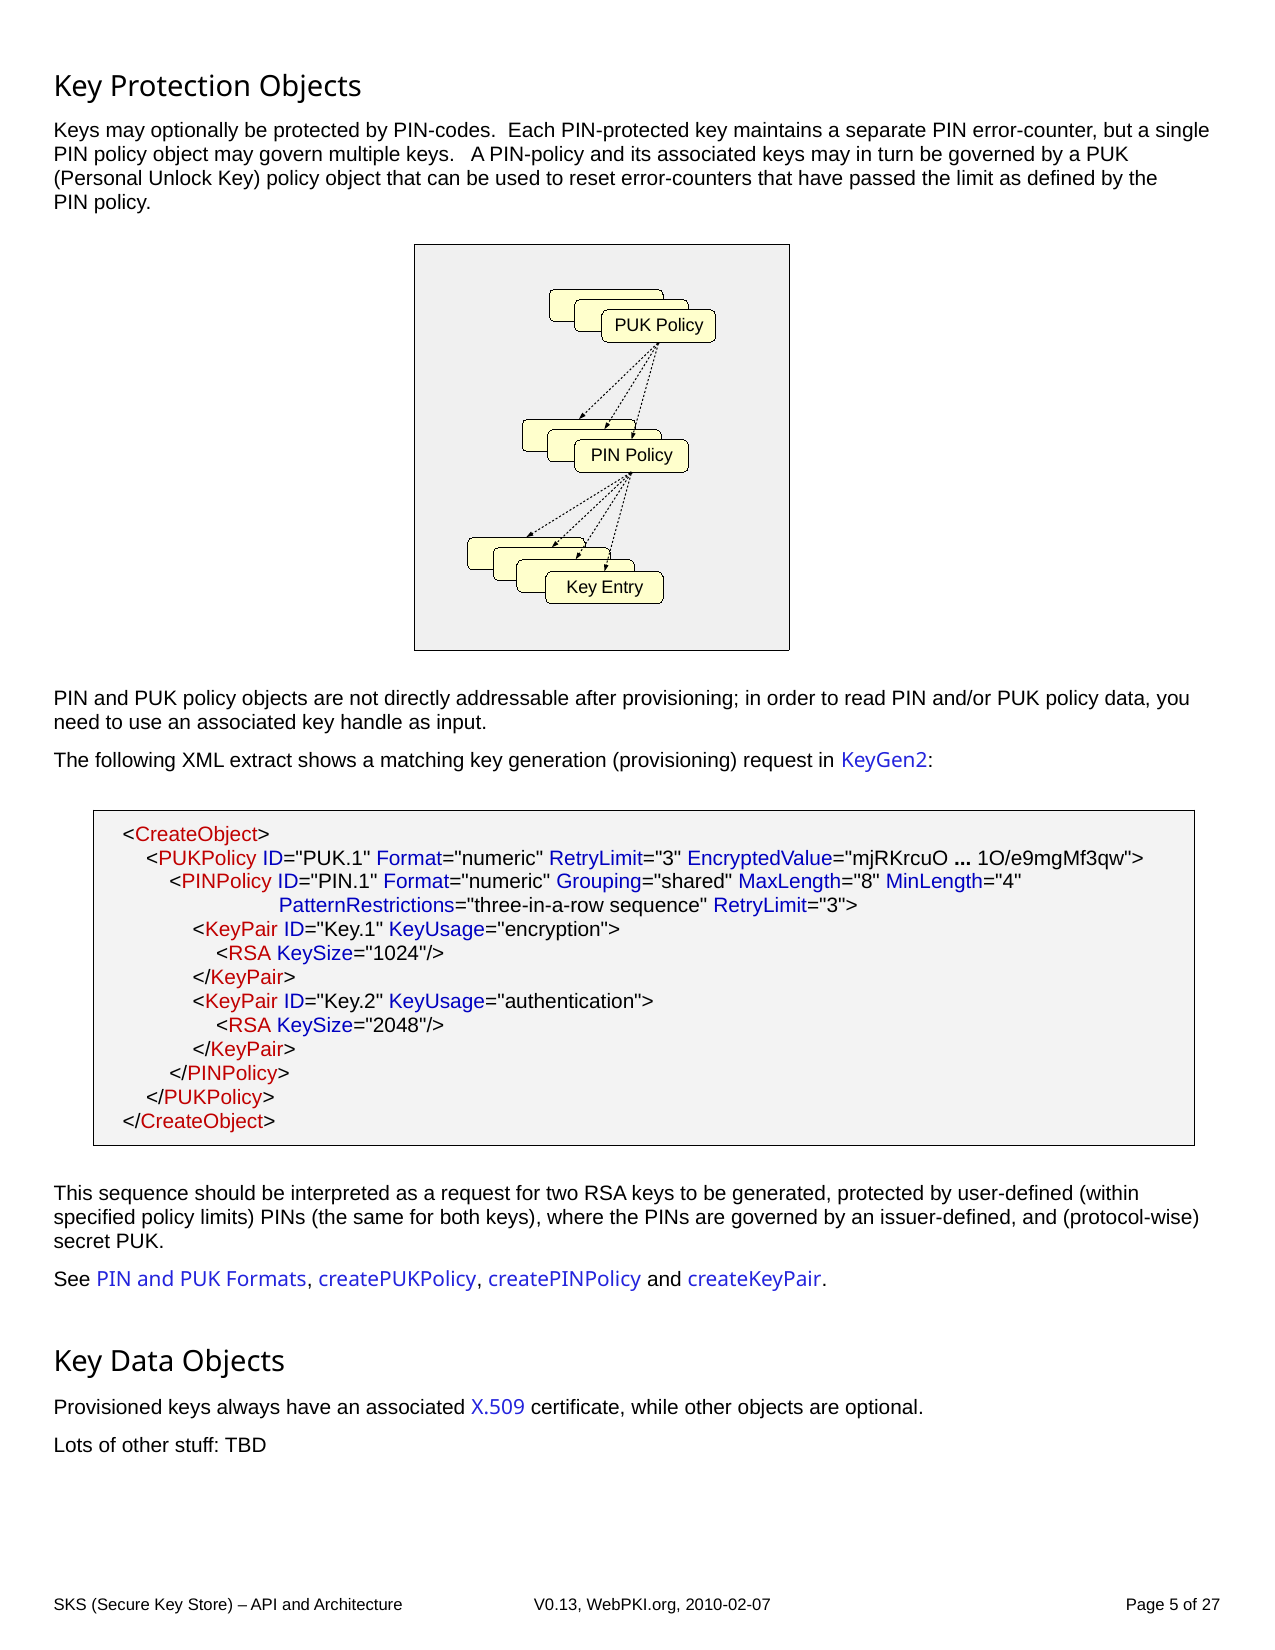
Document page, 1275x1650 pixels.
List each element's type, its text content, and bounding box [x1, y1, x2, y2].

text This sequence should be interpreted as a request for two RSA keys to be generated, protected by user-defined (within specified policy limits) PINs (the same for both keys), where the PINs are governed by an issuer-defined, and (protocol-wise) secret PUK. [53, 1181, 1221, 1252]
subtitle Key Protection Objects [53, 66, 1221, 105]
text See PIN and PUK Formats, createPUKPolicy, createPINPolicy and createKeyPair. [53, 1264, 1221, 1293]
subtitle Key Data Objects [53, 1340, 1221, 1380]
text Lots of other stuff: TBD [53, 1432, 1221, 1456]
text PIN and PUK policy objects are not directly addressable after provisioning; in order to read PIN and/or PUK policy data, you need to use an associated key handle as input. [53, 686, 1221, 734]
table_header <CreateObject> <PUKPolicy ID="PUK.1" Format="numeric" RetryLimit="3" EncryptedValue="mjRKrcuO ... 1O/e9mgMf3qw"> <PINPolicy ID="PIN.1" Format="numeric" Grouping="shared" MaxLength="8" MinLength="4" PatternRestrictions="three-in-a-row sequence" RetryLimit="3"> <KeyPair ID="Key.1" KeyUsage="encryption"> <RSA KeySize="1024"/> </KeyPair> <KeyPair ID="Key.2" KeyUsage="authentication"> <RSA KeySize="2048"/> </KeyPair> </PINPolicy> </PUKPolicy> </CreateObject> [94, 811, 1194, 1145]
text Provisioned keys always have an associated X.509 certificate, while other objects are optional. [53, 1392, 1221, 1421]
text Keys may optionally be protected by PIN-codes. Each PIN-protected key maintains a separate PIN error-counter, but a single PIN policy object may govern multiple keys. A PIN-policy and its associated keys may in turn be governed by a PUK (Personal Unlock Key) policy object that can be used to reset error-counters that have passed the limit as defined by the PIN policy. [53, 118, 1221, 214]
text The following XML extract shows a matching key generation (provisioning) request in KeyGen2: [53, 745, 1221, 798]
